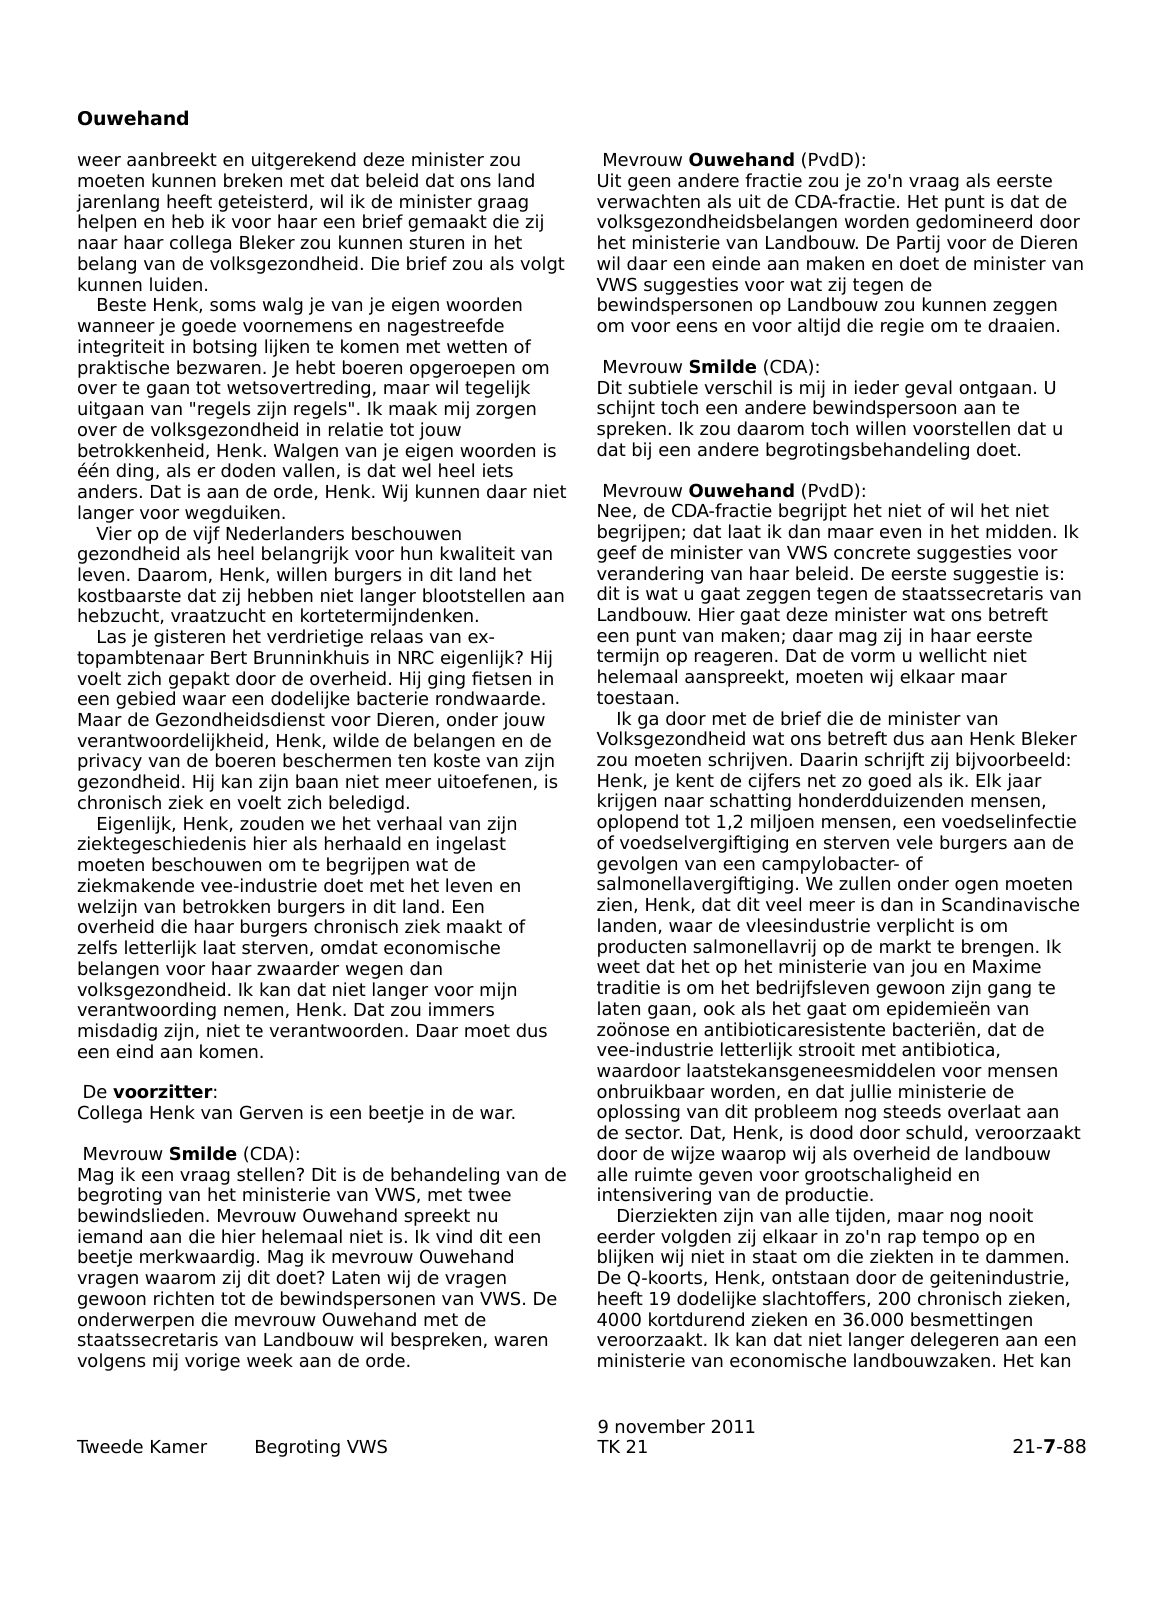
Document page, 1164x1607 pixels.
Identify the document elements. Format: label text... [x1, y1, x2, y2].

text Dierziekten zijn van alle tijden, maar nog nooit eerder volgden zij elkaar in zo'n rap tempo op en blijken wij niet in staat om die ziekten in te dammen. De Q-koorts, Henk, ontstaan door de geitenindustrie, heeft 19 dodelijke slachtoffers, 200 chronisch zieken, 4000 kortdurend zieken en 36.000 besmettingen veroorzaakt. Ik kan dat niet langer delegeren aan een ministerie van economische landbouwzaken. Het kan [596, 1206, 1087, 1372]
text Vier op de vijf Nederlanders beschouwen gezondheid als heel belangrijk voor hun kwaliteit van leven. Daarom, Henk, willen burgers in dit land het kostbaarste dat zij hebben niet langer blootstellen aan hebzucht, vraatzucht en kortetermijndenken. [77, 523, 567, 627]
text Mevrouw Ouwehand (PvdD): [596, 480, 1087, 501]
text Mevrouw Ouwehand (PvdD): [596, 150, 1087, 171]
text Nee, de CDA-fractie begrijpt het niet of wil het niet begrijpen; dat laat ik dan maar even in het midden. Ik geef de minister van VWS concrete suggesties voor verandering van haar beleid. De eerste suggestie is: dit is wat u gaat zeggen tegen de staatssecretaris van Landbouw. Hier gaat deze minister wat ons betreft een punt van maken; daar mag zij in haar eerste termijn op reageren. Dat de vorm u wellicht niet helemaal aanspreekt, moeten wij elkaar maar toestaan. [596, 501, 1087, 708]
text Collega Henk van Gerven is een beetje in de war. [77, 1103, 567, 1124]
text Mevrouw Smilde (CDA): [77, 1144, 567, 1164]
text weer aanbreekt en uitgerekend deze minister zou moeten kunnen breken met dat beleid dat ons land jarenlang heeft geteisterd, wil ik de minister graag helpen en heb ik voor haar een brief gemaakt die zij naar haar collega Bleker zou kunnen sturen in het belang van de volksgezondheid. Die brief zou als volgt kunnen luiden. [77, 150, 567, 295]
text Mevrouw Smilde (CDA): [596, 357, 1087, 377]
text Uit geen andere fractie zou je zo'n vraag als eerste verwachten als uit de CDA-fractie. Het punt is dat de volksgezondheidsbelangen worden gedomineerd door het ministerie van Landbouw. De Partij voor de Dieren wil daar een einde aan maken en doet de minister van VWS suggesties voor wat zij tegen de bewindspersonen op Landbouw zou kunnen zeggen om voor eens en voor altijd die regie om te draaien. [596, 171, 1087, 337]
text Beste Henk, soms walg je van je eigen woorden wanneer je goede voornemens en nagestreefde integriteit in botsing lijken te komen met wetten of praktische bezwaren. Je hebt boeren opgeroepen om over te gaan tot wetsovertreding, maar wil tegelijk uitgaan van "regels zijn regels". Ik maak mij zorgen over de volksgezondheid in relatie tot jouw betrokkenheid, Henk. Walgen van je eigen woorden is één ding, als er doden vallen, is dat wel heel iets anders. Dat is aan de orde, Henk. Wij kunnen daar niet langer voor wegduiken. [77, 295, 567, 523]
text Dit subtiele verschil is mij in ieder geval ontgaan. U schijnt toch een andere bewindspersoon aan te spreken. Ik zou daarom toch willen voorstellen dat u dat bij een andere begrotingsbehandeling doet. [596, 377, 1087, 460]
text Eigenlijk, Henk, zouden we het verhaal van zijn ziektegeschiedenis hier als herhaald en ingelast moeten beschouwen om te begrijpen wat de ziekmakende vee-industrie doet met het leven en welzijn van betrokken burgers in dit land. Een overheid die haar burgers chronisch ziek maakt of zelfs letterlijk laat sterven, omdat economische belangen voor haar zwaarder wegen dan volksgezondheid. Ik kan dat niet langer voor mijn verantwoording nemen, Henk. Dat zou immers misdadig zijn, niet te verantwoorden. Daar moet dus een eind aan komen. [77, 813, 567, 1062]
text Mag ik een vraag stellen? Dit is de behandeling van de begroting van het ministerie van VWS, met twee bewindslieden. Mevrouw Ouwehand spreekt nu iemand aan die hier helemaal niet is. Ik vind dit een beetje merkwaardig. Mag ik mevrouw Ouwehand vragen waarom zij dit doet? Laten wij de vragen gewoon richten tot de bewindspersonen van VWS. De onderwerpen die mevrouw Ouwehand met de staatssecretaris van Landbouw wil bespreken, waren volgens mij vorige week aan de orde. [77, 1164, 567, 1372]
text De voorzitter: [77, 1082, 567, 1103]
text Las je gisteren het verdrietige relaas van ex-topambtenaar Bert Brunninkhuis in NRC eigenlijk? Hij voelt zich gepakt door de overheid. Hij ging fietsen in een gebied waar een dodelijke bacterie rondwaarde. Maar de Gezondheidsdienst voor Dieren, onder jouw verantwoordelijkheid, Henk, wilde de belangen en de privacy van de boeren beschermen ten koste van zijn gezondheid. Hij kan zijn baan niet meer uitoefenen, is chronisch ziek en voelt zich beledigd. [77, 627, 567, 813]
text Ik ga door met de brief die de minister van Volksgezondheid wat ons betreft dus aan Henk Bleker zou moeten schrijven. Daarin schrijft zij bijvoorbeeld: Henk, je kent de cijfers net zo goed als ik. Elk jaar krijgen naar schatting honderdduizenden mensen, oplopend tot 1,2 miljoen mensen, een voedselinfectie of voedselvergiftiging en sterven vele burgers aan de gevolgen van een campylobacter- of salmonellavergiftiging. We zullen onder ogen moeten zien, Henk, dat dit veel meer is dan in Scandinavische landen, waar de vleesindustrie verplicht is om producten salmonellavrij op de markt te brengen. Ik weet dat het op het ministerie van jou en Maxime traditie is om het bedrijfsleven gewoon zijn gang te laten gaan, ook als het gaat om epidemieën van zoönose en antibioticaresistente bacteriën, dat de vee-industrie letterlijk strooit met antibiotica, waardoor laatstekansgeneesmiddelen voor mensen onbruikbaar worden, en dat jullie ministerie de oplossing van dit probleem nog steeds overlaat aan de sector. Dat, Henk, is dood door schuld, veroorzaakt door de wijze waarop wij als overheid de landbouw alle ruimte geven voor grootschaligheid en intensivering van de productie. [596, 708, 1087, 1206]
